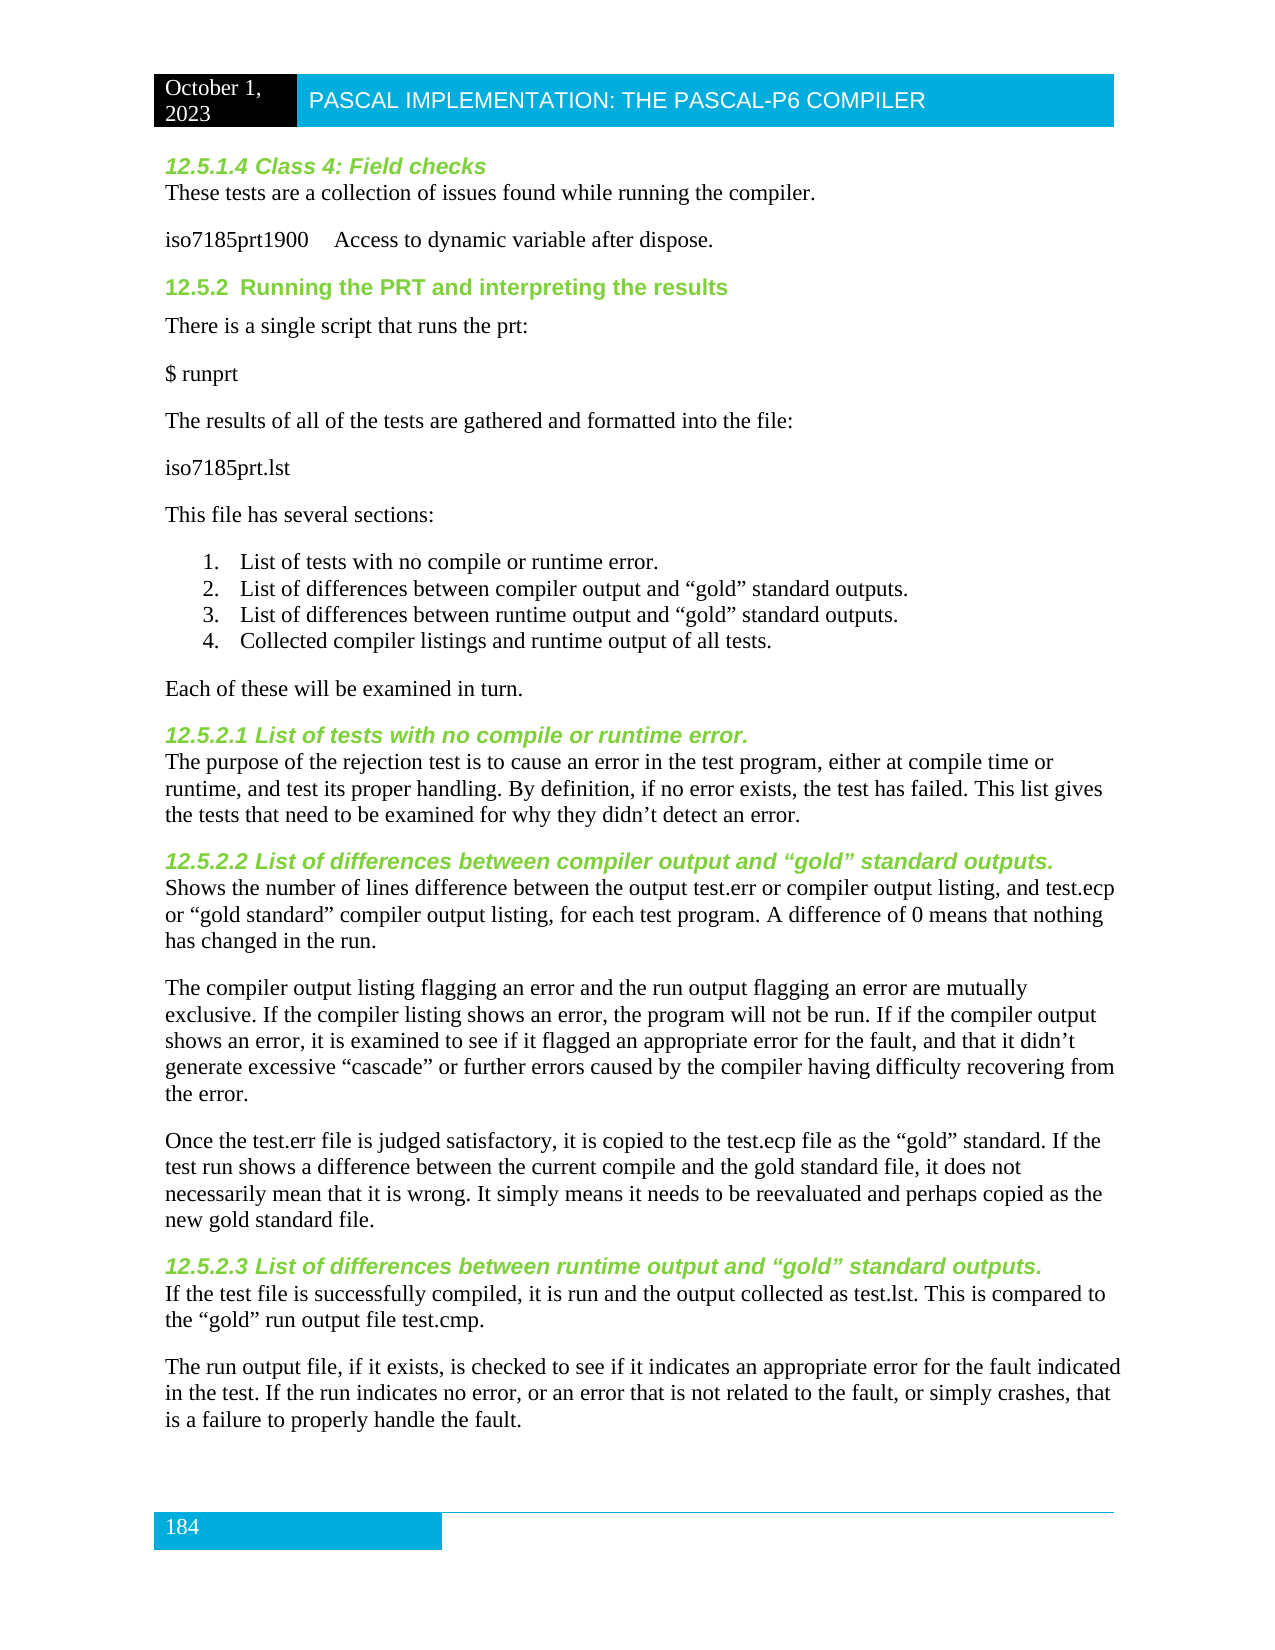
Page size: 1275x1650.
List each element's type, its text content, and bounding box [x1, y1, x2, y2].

text Shows the number of lines difference between the output test.err or compiler output listing, and test.ecp or “gold standard” compiler output listing, for each test program. A difference of 0 means that nothing has changed in the run. [165, 874, 1125, 953]
text iso7185prt.lst [165, 454, 1125, 480]
subtitle Running the PRT and interpreting the results [165, 274, 1125, 300]
text $ runprt [165, 360, 1125, 386]
subtitle Class 4: Field checks [165, 153, 1125, 179]
text If the test file is successfully compiled, it is run and the output collected as test.lst. This is compared to the “gold” run output file test.cmp. [165, 1279, 1125, 1332]
text Once the test.err file is judged satisfactory, it is copied to the test.ecp file as the “gold” standard. If the test run shows a difference between the current compile and the gold standard file, it does not necessarily mean that it is wrong. It simply means it needs to be reevaluated and perhaps copied as the new gold standard file. [165, 1127, 1125, 1232]
text These tests are a collection of issues found while running the compiler. [165, 179, 1125, 206]
list List of differences between runtime output and “gold” standard outputs. [202, 601, 1125, 627]
list List of tests with no compile or runtime error. [202, 548, 1125, 575]
text The run output file, if it exists, is checked to see if it indicates an appropriate error for the fault indicated in the test. If the run indicates no error, or an error that is not related to the fault, or simply crashes, that is a failure to properly handle the fault. [165, 1353, 1125, 1432]
subtitle List of differences between compiler output and “gold” standard outputs. [165, 848, 1125, 874]
text The purpose of the rejection test is to cause an error in the test program, either at compile time or runtime, and test its proper handling. By definition, if no error exists, the test has failed. This list gives the tests that need to be examined for why they didn’t detect an error. [165, 748, 1125, 827]
subtitle List of tests with no compile or runtime error. [165, 722, 1125, 748]
text Each of these will be examined in turn. [165, 675, 1125, 701]
list Collected compiler listings and runtime output of all tests. [202, 627, 1125, 654]
text iso7185prt1900 Access to dynamic variable after dispose. [165, 226, 1125, 253]
text The results of all of the tests are gathered and formatted into the file: [165, 407, 1125, 433]
text There is a single script that runs the prt: [165, 312, 1125, 339]
list List of differences between compiler output and “gold” standard outputs. [202, 575, 1125, 601]
subtitle List of differences between runtime output and “gold” standard outputs. [165, 1253, 1125, 1279]
text This file has several sections: [165, 501, 1125, 528]
text The compiler output listing flagging an error and the run output flagging an error are mutually exclusive. If the compiler listing shows an error, the program will not be run. If if the compiler output shows an error, it is examined to see if it flagged an appropriate error for the fault, and that it didn’t generate excessive “cascade” or further errors caused by the compiler having difficulty recovering from the error. [165, 974, 1125, 1106]
